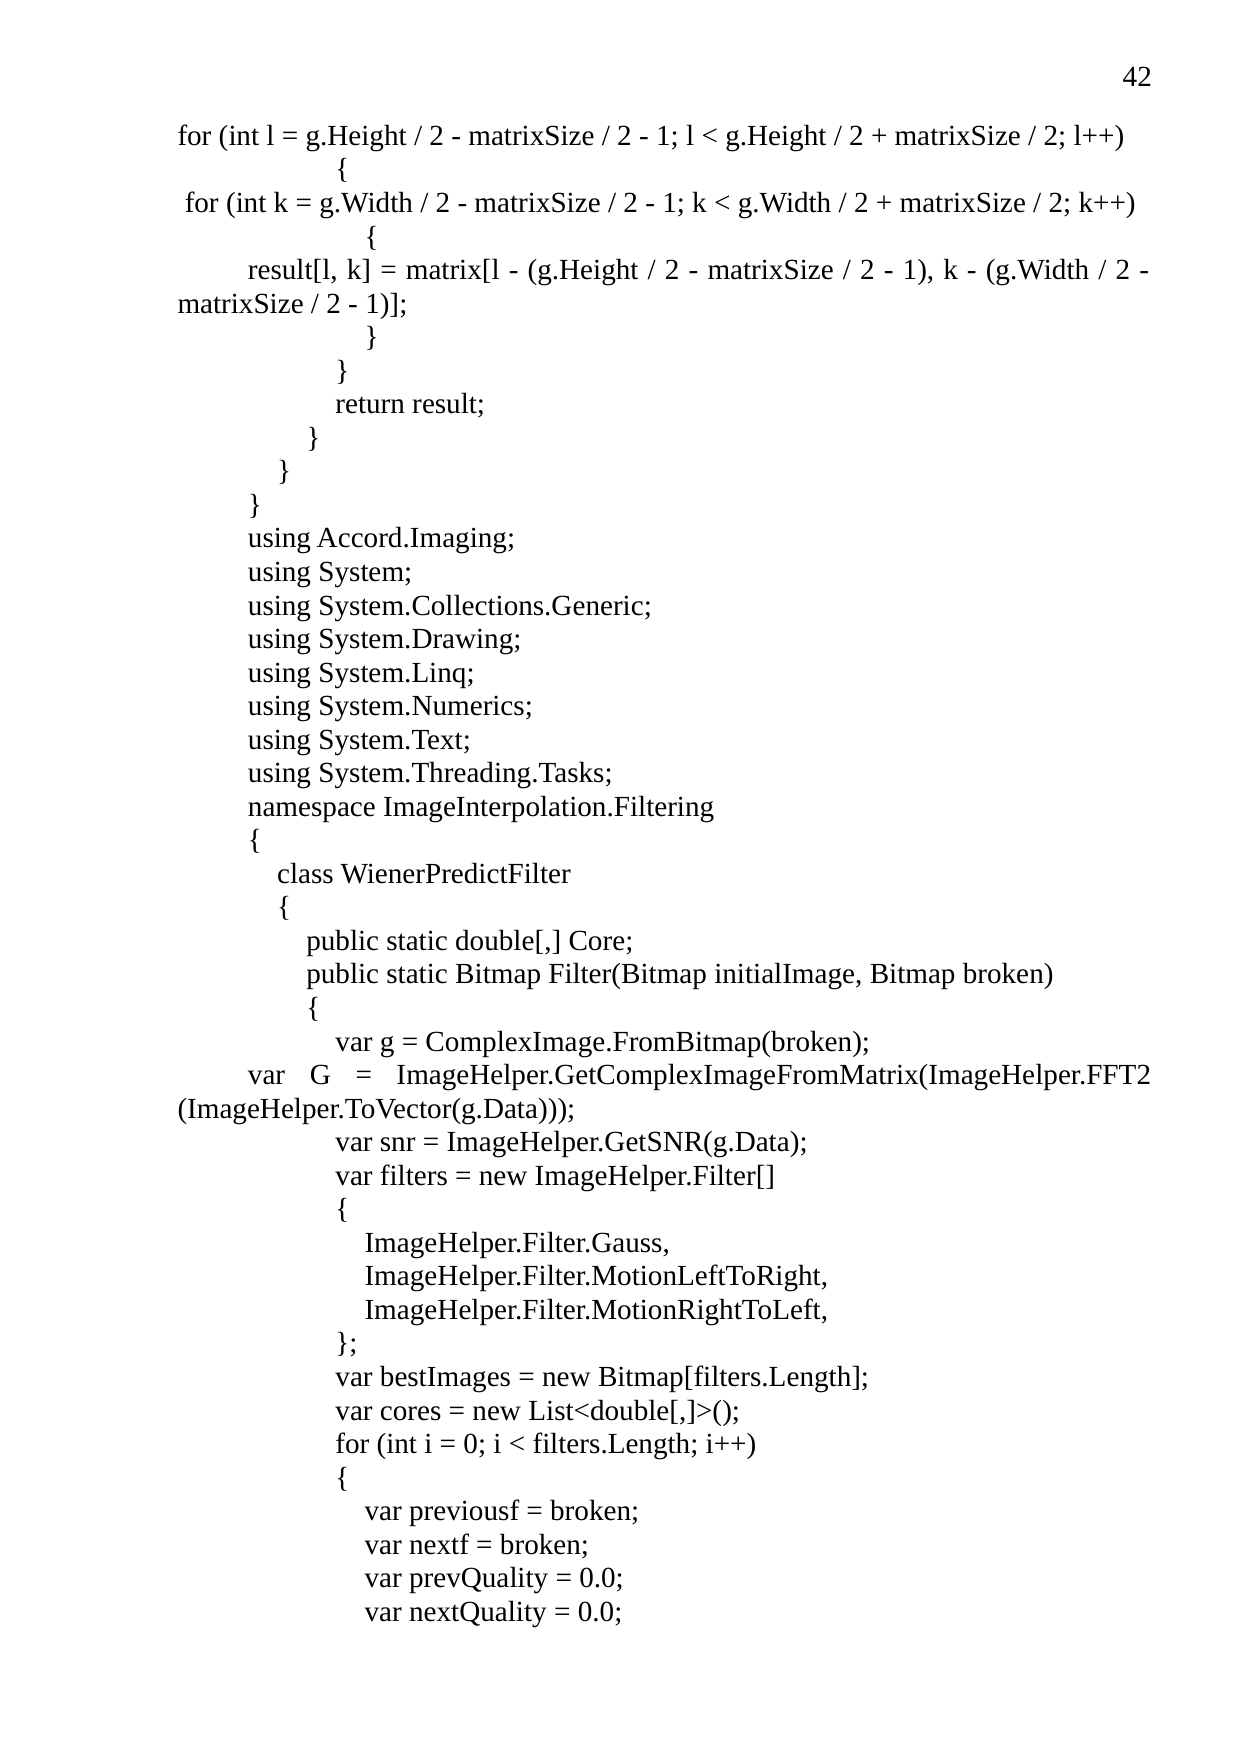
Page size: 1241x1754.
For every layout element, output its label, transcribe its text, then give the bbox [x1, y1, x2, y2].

text } [177, 420, 1152, 453]
text namespace ImageInterpolation.Filtering [177, 789, 1152, 822]
text public static double[,] Core; [177, 923, 1152, 957]
text var nextf = broken; [177, 1527, 1152, 1560]
text ImageHelper.Filter.MotionRightToLeft, [177, 1292, 1152, 1326]
text using System.Linq; [177, 655, 1152, 688]
text var cores = new List<double[,]>(); [177, 1393, 1152, 1426]
text for (int l = g.Height / 2 - matrixSize / 2 - 1; l < g.Height / 2 + matrixSize / 2; l++) [177, 118, 1152, 152]
text using System.Numerics; [177, 688, 1152, 722]
text } [177, 453, 1152, 487]
text for (int i = 0; i < filters.Length; i++) [177, 1426, 1152, 1460]
text }; [177, 1326, 1152, 1359]
text var previousf = broken; [177, 1493, 1152, 1527]
text var G = ImageHelper.GetComplexImageFromMatrix(ImageHelper.FFT2 (ImageHelper.ToVector(g.Data))); [177, 1057, 1152, 1124]
text class WienerPredictFilter [177, 856, 1152, 889]
text { [177, 152, 1152, 185]
text var snr = ImageHelper.GetSNR(g.Data); [177, 1124, 1152, 1158]
text var g = ComplexImage.FromBitmap(broken); [177, 1024, 1152, 1057]
text using System; [177, 554, 1152, 588]
text using Accord.Imaging; [177, 521, 1152, 554]
text } [177, 487, 1152, 521]
text ImageHelper.Filter.Gauss, [177, 1225, 1152, 1258]
text return result; [177, 386, 1152, 420]
text { [177, 889, 1152, 923]
text { [177, 1191, 1152, 1225]
text var bestImages = new Bitmap[filters.Length]; [177, 1359, 1152, 1393]
text using System.Threading.Tasks; [177, 755, 1152, 789]
text var nextQuality = 0.0; [177, 1594, 1152, 1627]
text } [177, 319, 1152, 353]
text var prevQuality = 0.0; [177, 1560, 1152, 1594]
text { [177, 990, 1152, 1024]
text ImageHelper.Filter.MotionLeftToRight, [177, 1258, 1152, 1292]
text using System.Collections.Generic; [177, 588, 1152, 621]
text { [177, 219, 1152, 252]
text using System.Drawing; [177, 621, 1152, 655]
text var filters = new ImageHelper.Filter[] [177, 1158, 1152, 1191]
text result[l, k] = matrix[l - (g.Height / 2 - matrixSize / 2 - 1), k - (g.Width / 2 - matrixSize / 2 - 1)]; [177, 252, 1152, 319]
text } [177, 353, 1152, 386]
text for (int k = g.Width / 2 - matrixSize / 2 - 1; k < g.Width / 2 + matrixSize / 2; k++) [177, 185, 1152, 219]
text public static Bitmap Filter(Bitmap initialImage, Bitmap broken) [177, 957, 1152, 990]
text { [177, 822, 1152, 856]
text { [177, 1460, 1152, 1493]
text using System.Text; [177, 722, 1152, 755]
